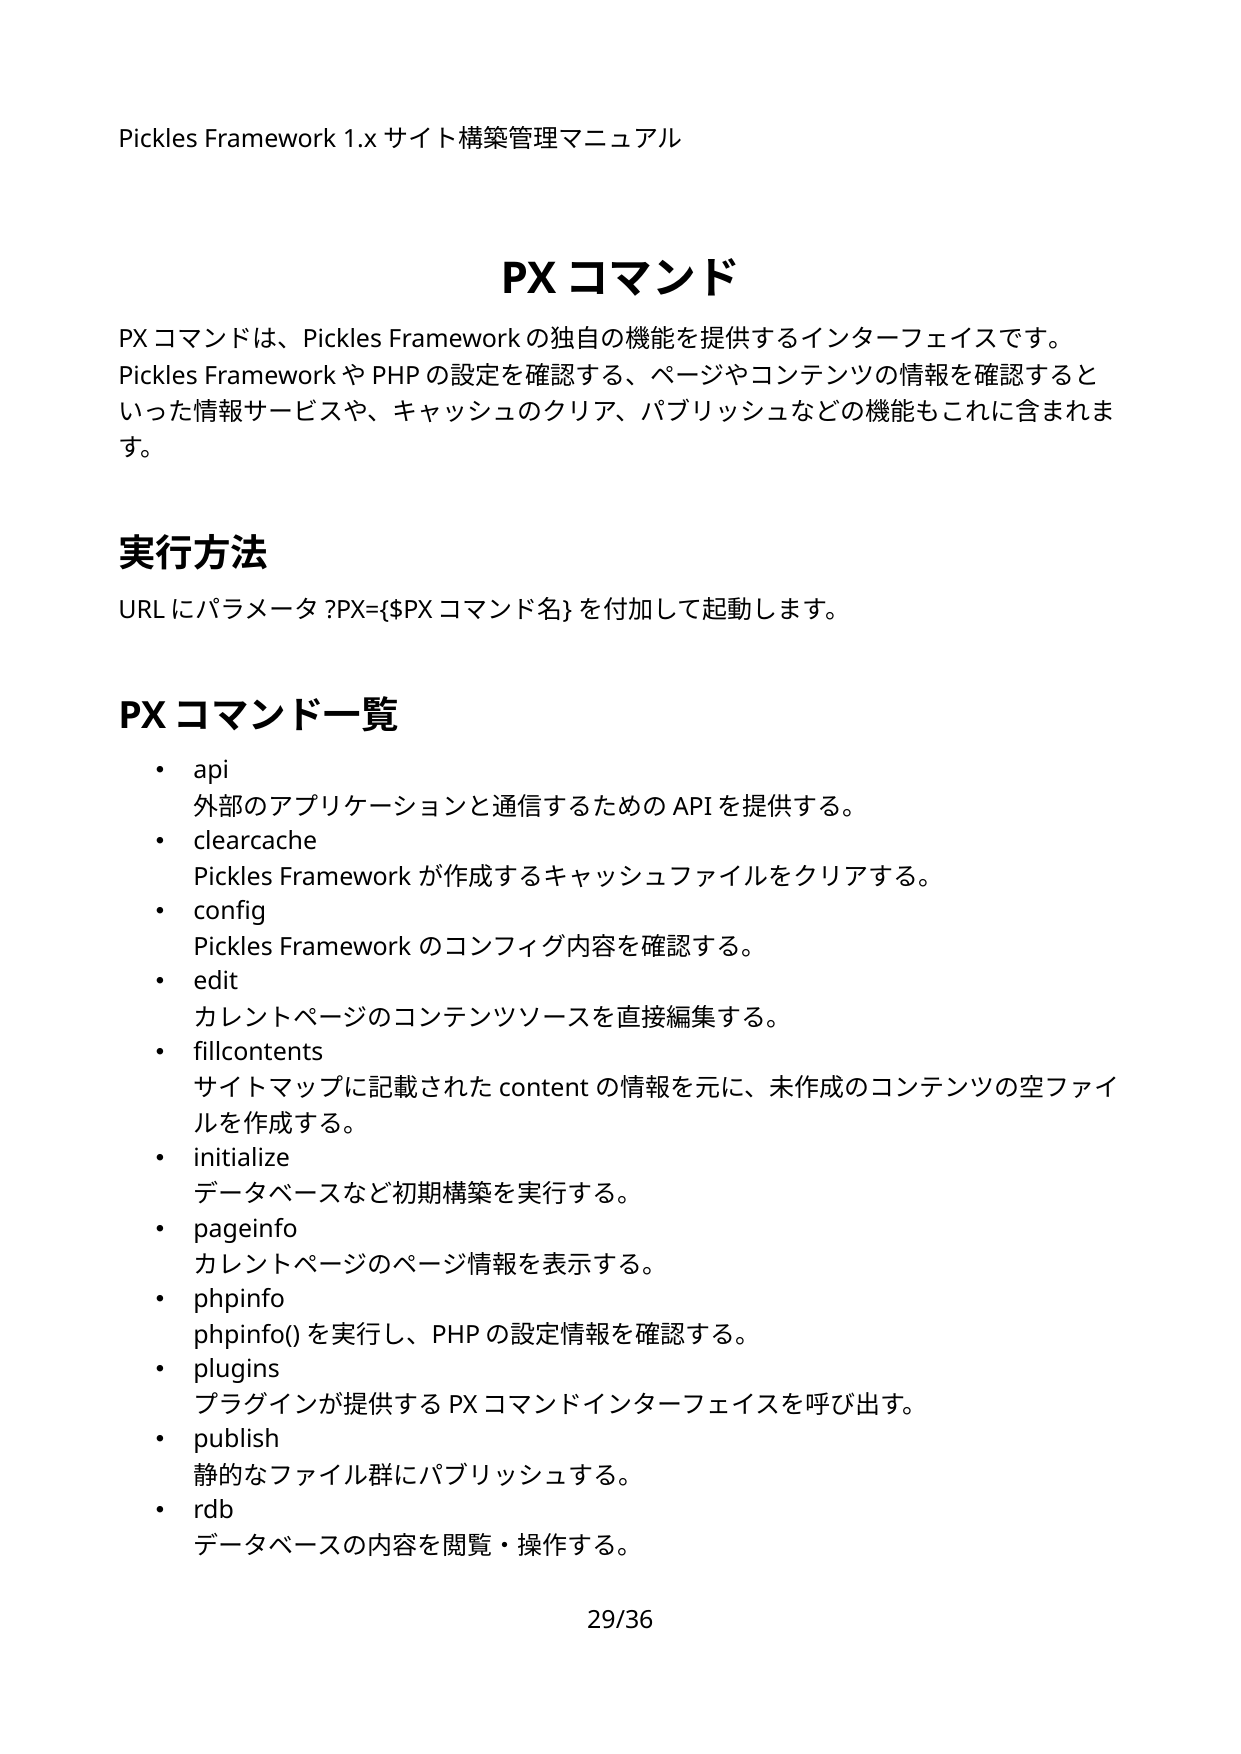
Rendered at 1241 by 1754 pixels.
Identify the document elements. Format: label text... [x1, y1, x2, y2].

list rdb データベースの内容を閲覧・操作する。 [156, 1491, 1122, 1562]
list clearcache Pickles Framework が作成するキャッシュファイルをクリアする。 [156, 822, 1122, 893]
list fillcontents サイトマップに記載された content の情報を元に、未作成のコンテンツの空ファイルを作成する。 [156, 1033, 1122, 1140]
text PXコマンドは、Pickles Frameworkの独自の機能を提供するインターフェイスです。Pickles FrameworkやPHPの設定を確認する、ページやコンテンツの情報を確認するといった情報サービスや、キャッシュのクリア、パブリッシュなどの機能もこれに含まれます。 [118, 319, 1122, 464]
list phpinfo phpinfo() を実行し、PHPの設定情報を確認する。 [156, 1281, 1122, 1351]
list initialize データベースなど初期構築を実行する。 [156, 1140, 1122, 1210]
subtitle 実行方法 [118, 523, 1122, 577]
list publish 静的なファイル群にパブリッシュする。 [156, 1421, 1122, 1491]
list edit カレントページのコンテンツソースを直接編集する。 [156, 963, 1122, 1033]
list plugins プラグインが提供するPXコマンドインターフェイスを呼び出す。 [156, 1351, 1122, 1421]
list config Pickles Framework のコンフィグ内容を確認する。 [156, 893, 1122, 963]
text URLにパラメータ ?PX={$PXコマンド名} を付加して起動します。 [118, 590, 1122, 626]
subtitle PXコマンド [118, 243, 1122, 306]
list api 外部のアプリケーションと通信するためのAPIを提供する。 [156, 752, 1122, 822]
subtitle PXコマンド一覧 [118, 685, 1122, 739]
list pageinfo カレントページのページ情報を表示する。 [156, 1210, 1122, 1281]
